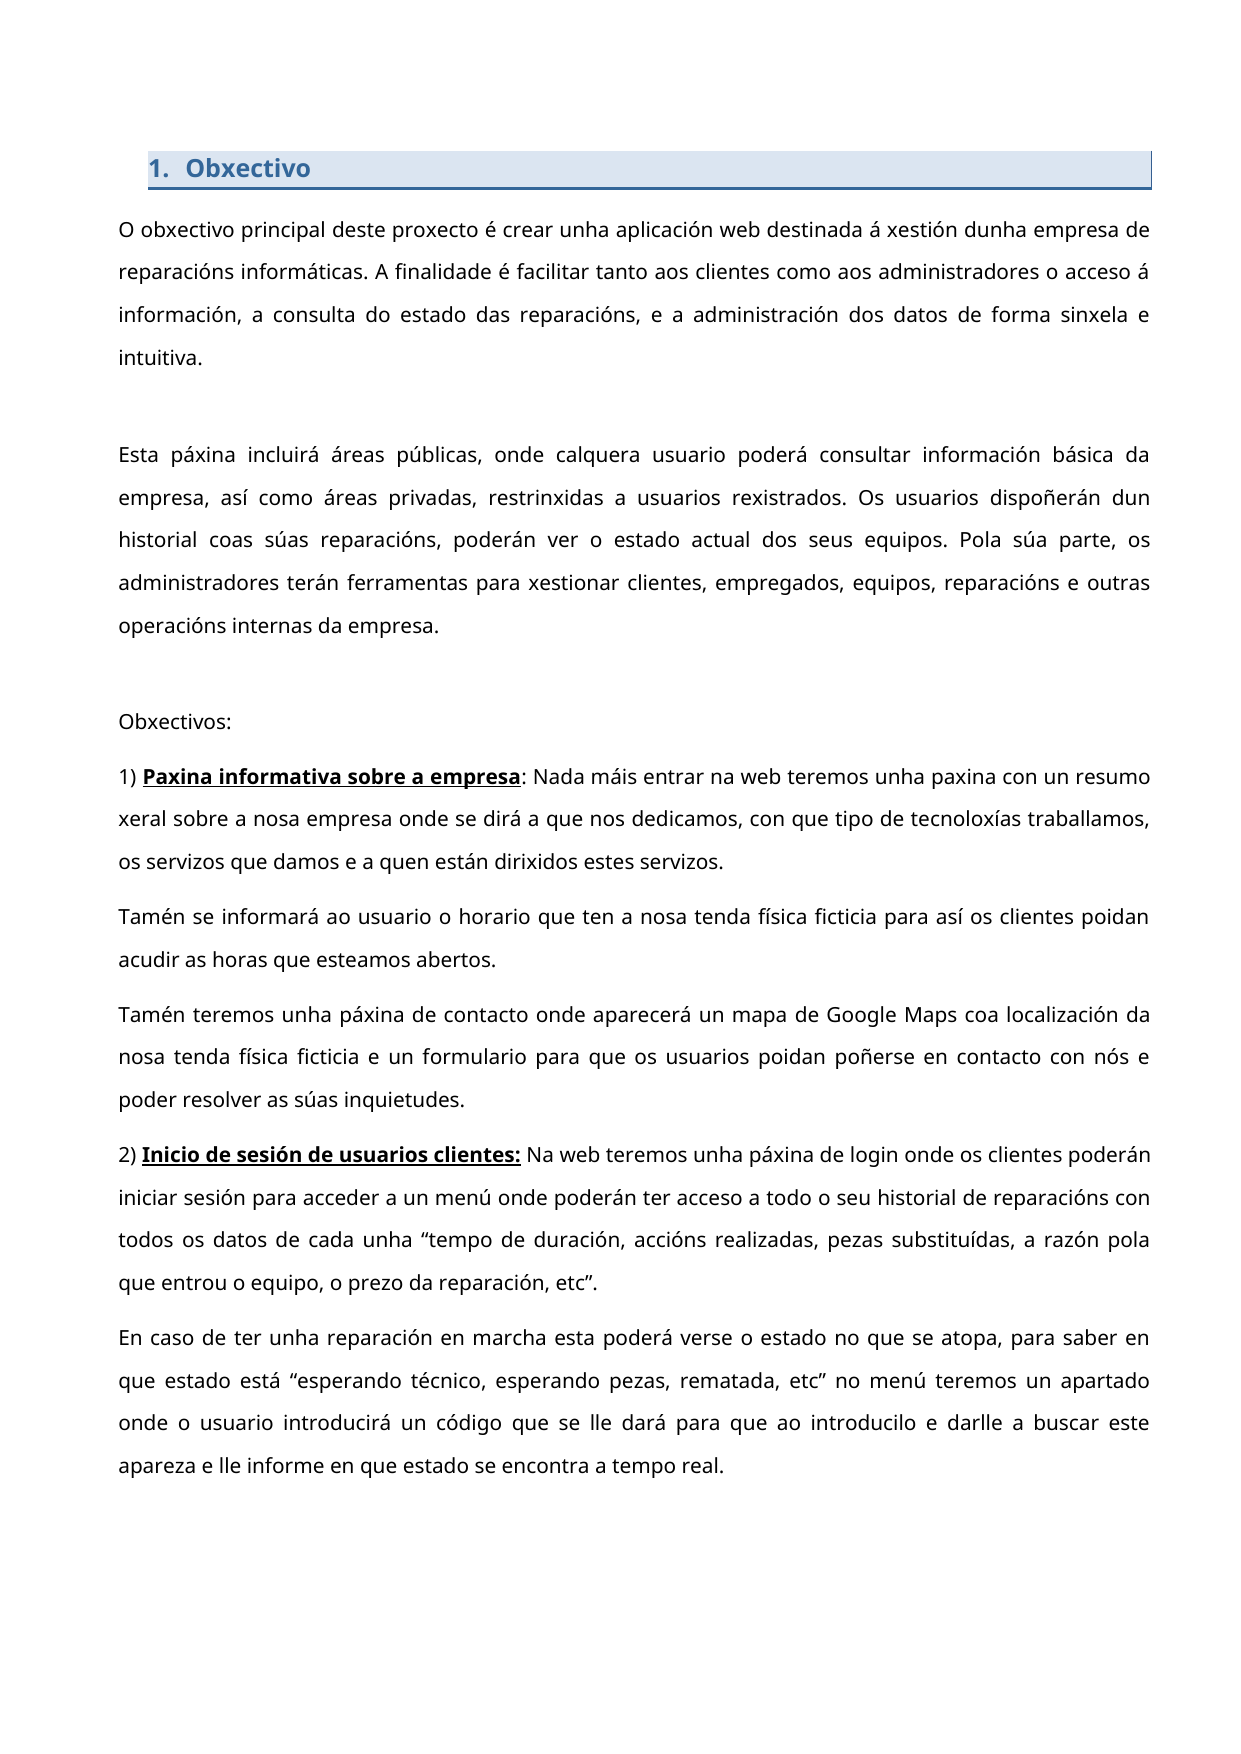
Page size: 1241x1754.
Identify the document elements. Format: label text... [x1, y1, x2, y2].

subtitle Obxectivo [148, 151, 1151, 187]
list Esta páxina incluirá áreas públicas, onde calquera usuario poderá consultar información básica da empresa, así como áreas privadas, restrinxidas a usuarios rexistrados. Os usuarios dispoñerán dun historial coas súas reparacións, poderán ver o estado actual dos seus equipos. Pola súa parte, os administradores terán ferramentas para xestionar clientes, empregados, equipos, reparacións e outras operacións internas da empresa. [118, 398, 1152, 639]
list O obxectivo principal deste proxecto é crear unha aplicación web destinada á xestión dunha empresa de reparacións informáticas. A finalidade é facilitar tanto aos clientes como aos administradores o acceso á información, a consulta do estado das reparacións, e a administración dos datos de forma sinxela e intuitiva. [118, 215, 1152, 371]
list Tamén teremos unha páxina de contacto onde aparecerá un mapa de Google Maps coa localización da nosa tenda física ficticia e un formulario para que os usuarios poidan poñerse en contacto con nós e poder resolver as súas inquietudes. [118, 1000, 1152, 1113]
list 2) Inicio de sesión de usuarios clientes: Na web teremos unha páxina de login onde os clientes poderán iniciar sesión para acceder a un menú onde poderán ter acceso a todo o seu historial de reparacións con todos os datos de cada unha “tempo de duración, accións realizadas, pezas substituídas, a razón pola que entrou o equipo, o prezo da reparación, etc”. [118, 1140, 1152, 1296]
list 1) Paxina informativa sobre a empresa: Nada máis entrar na web teremos unha paxina con un resumo xeral sobre a nosa empresa onde se dirá a que nos dedicamos, con que tipo de tecnoloxías traballamos, os servizos que damos e a quen están dirixidos estes servizos. [118, 762, 1152, 876]
list Obxectivos: [118, 707, 1152, 735]
list En caso de ter unha reparación en marcha esta poderá verse o estado no que se atopa, para saber en que estado está “esperando técnico, esperando pezas, rematada, etc” no menú teremos un apartado onde o usuario introducirá un código que se lle dará para que ao introducilo e darlle a buscar este apareza e lle informe en que estado se encontra a tempo real. [118, 1323, 1152, 1479]
list Tamén se informará ao usuario o horario que ten a nosa tenda física ficticia para así os clientes poidan acudir as horas que esteamos abertos. [118, 902, 1152, 973]
